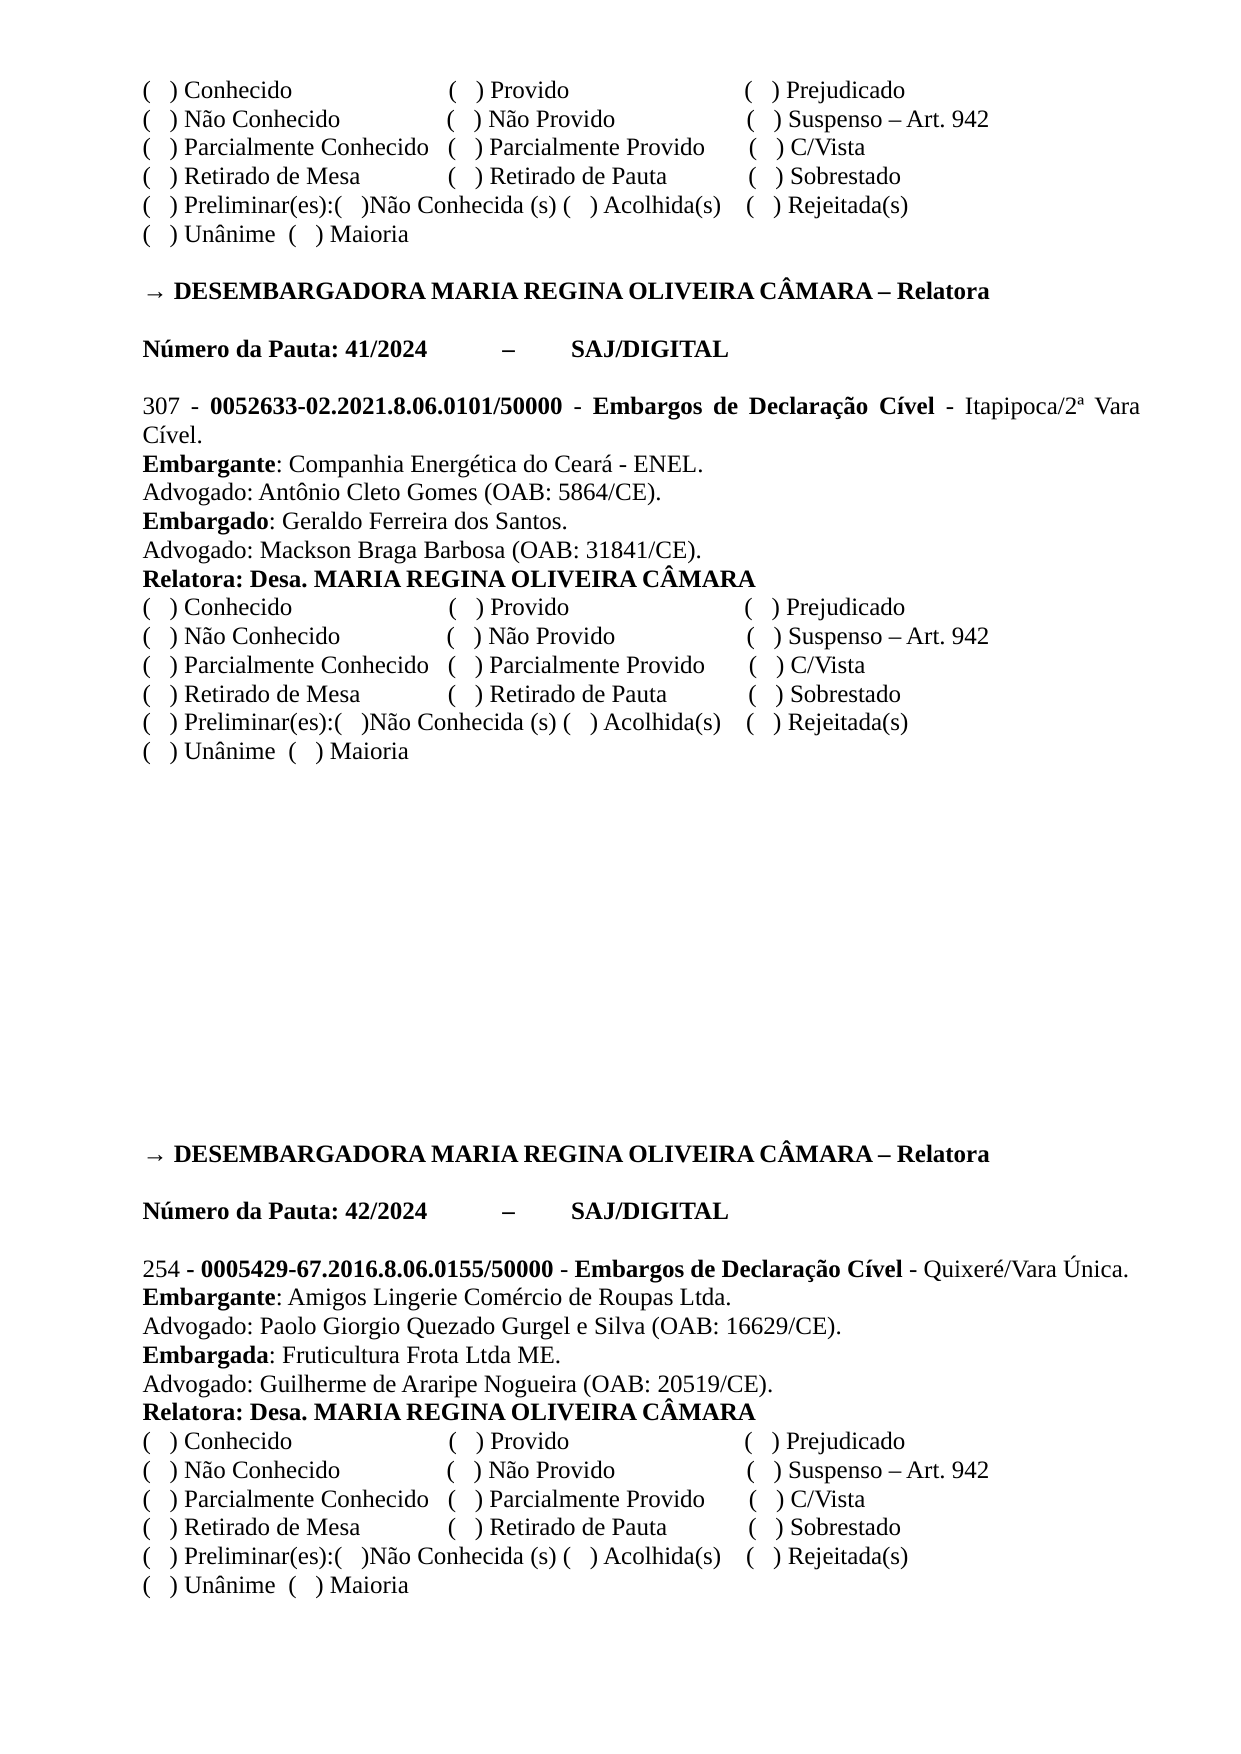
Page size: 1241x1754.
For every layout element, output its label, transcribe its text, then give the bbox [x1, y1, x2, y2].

text ( ) Retirado de Mesa ( ) Retirado de Pauta ( ) Sobrestado [142, 1512, 1158, 1541]
text ( ) Conhecido ( ) Provido ( ) Prejudicado [142, 592, 1141, 621]
text → DESEMBARGADORA MARIA REGINA OLIVEIRA CÂMARA – Relatora [142, 1139, 1141, 1167]
text ( ) Preliminar(es):( )Não Conhecida (s) ( ) Acolhida(s) ( ) Rejeitada(s) [142, 1541, 1158, 1570]
text Advogado: Guilherme de Araripe Nogueira (OAB: 20519/CE). [142, 1369, 1141, 1397]
text Advogado: Antônio Cleto Gomes (OAB: 5864/CE). [142, 477, 1141, 506]
text → DESEMBARGADORA MARIA REGINA OLIVEIRA CÂMARA – Relatora [142, 276, 1141, 305]
text ( ) Preliminar(es):( )Não Conhecida (s) ( ) Acolhida(s) ( ) Rejeitada(s) [142, 707, 1158, 736]
text Advogado: Paolo Giorgio Quezado Gurgel e Silva (OAB: 16629/CE). [142, 1311, 1141, 1340]
text ( ) Conhecido ( ) Provido ( ) Prejudicado [142, 1426, 1141, 1455]
text 307 - 0052633-02.2021.8.06.0101/50000 - Embargos de Declaração Cível - Itapipoca/2ª Vara Cível. [142, 391, 1141, 449]
text ( ) Parcialmente Conhecido ( ) Parcialmente Provido ( ) C/Vista [142, 1484, 1158, 1512]
text ( ) Conhecido ( ) Provido ( ) Prejudicado [142, 75, 1141, 104]
text ( ) Não Conhecido ( ) Não Provido ( ) Suspenso – Art. 942 [142, 621, 1158, 650]
text Embargado: Geraldo Ferreira dos Santos. [142, 506, 1141, 535]
text ( ) Não Conhecido ( ) Não Provido ( ) Suspenso – Art. 942 [142, 104, 1158, 132]
text Embargada: Fruticultura Frota Ltda ME. [142, 1340, 1141, 1369]
text ( ) Parcialmente Conhecido ( ) Parcialmente Provido ( ) C/Vista [142, 132, 1158, 161]
text ( ) Parcialmente Conhecido ( ) Parcialmente Provido ( ) C/Vista [142, 650, 1158, 679]
text 254 - 0005429-67.2016.8.06.0155/50000 - Embargos de Declaração Cível - Quixeré/Vara Única. [142, 1254, 1141, 1282]
text ( ) Unânime ( ) Maioria [142, 219, 1158, 247]
text Número da Pauta: 42/2024 – SAJ/DIGITAL [142, 1196, 1141, 1225]
text Advogado: Mackson Braga Barbosa (OAB: 31841/CE). [142, 535, 1141, 564]
text Número da Pauta: 41/2024 – SAJ/DIGITAL [142, 334, 1141, 362]
text Embargante: Companhia Energética do Ceará - ENEL. [142, 449, 1141, 477]
text ( ) Retirado de Mesa ( ) Retirado de Pauta ( ) Sobrestado [142, 161, 1158, 190]
text Embargante: Amigos Lingerie Comércio de Roupas Ltda. [142, 1282, 1141, 1311]
text ( ) Unânime ( ) Maioria [142, 1570, 1158, 1599]
text ( ) Não Conhecido ( ) Não Provido ( ) Suspenso – Art. 942 [142, 1455, 1158, 1484]
text Relatora: Desa. MARIA REGINA OLIVEIRA CÂMARA [142, 564, 1141, 592]
text ( ) Retirado de Mesa ( ) Retirado de Pauta ( ) Sobrestado [142, 679, 1158, 707]
text ( ) Unânime ( ) Maioria [142, 736, 1158, 765]
text ( ) Preliminar(es):( )Não Conhecida (s) ( ) Acolhida(s) ( ) Rejeitada(s) [142, 190, 1158, 219]
text Relatora: Desa. MARIA REGINA OLIVEIRA CÂMARA [142, 1397, 1141, 1426]
